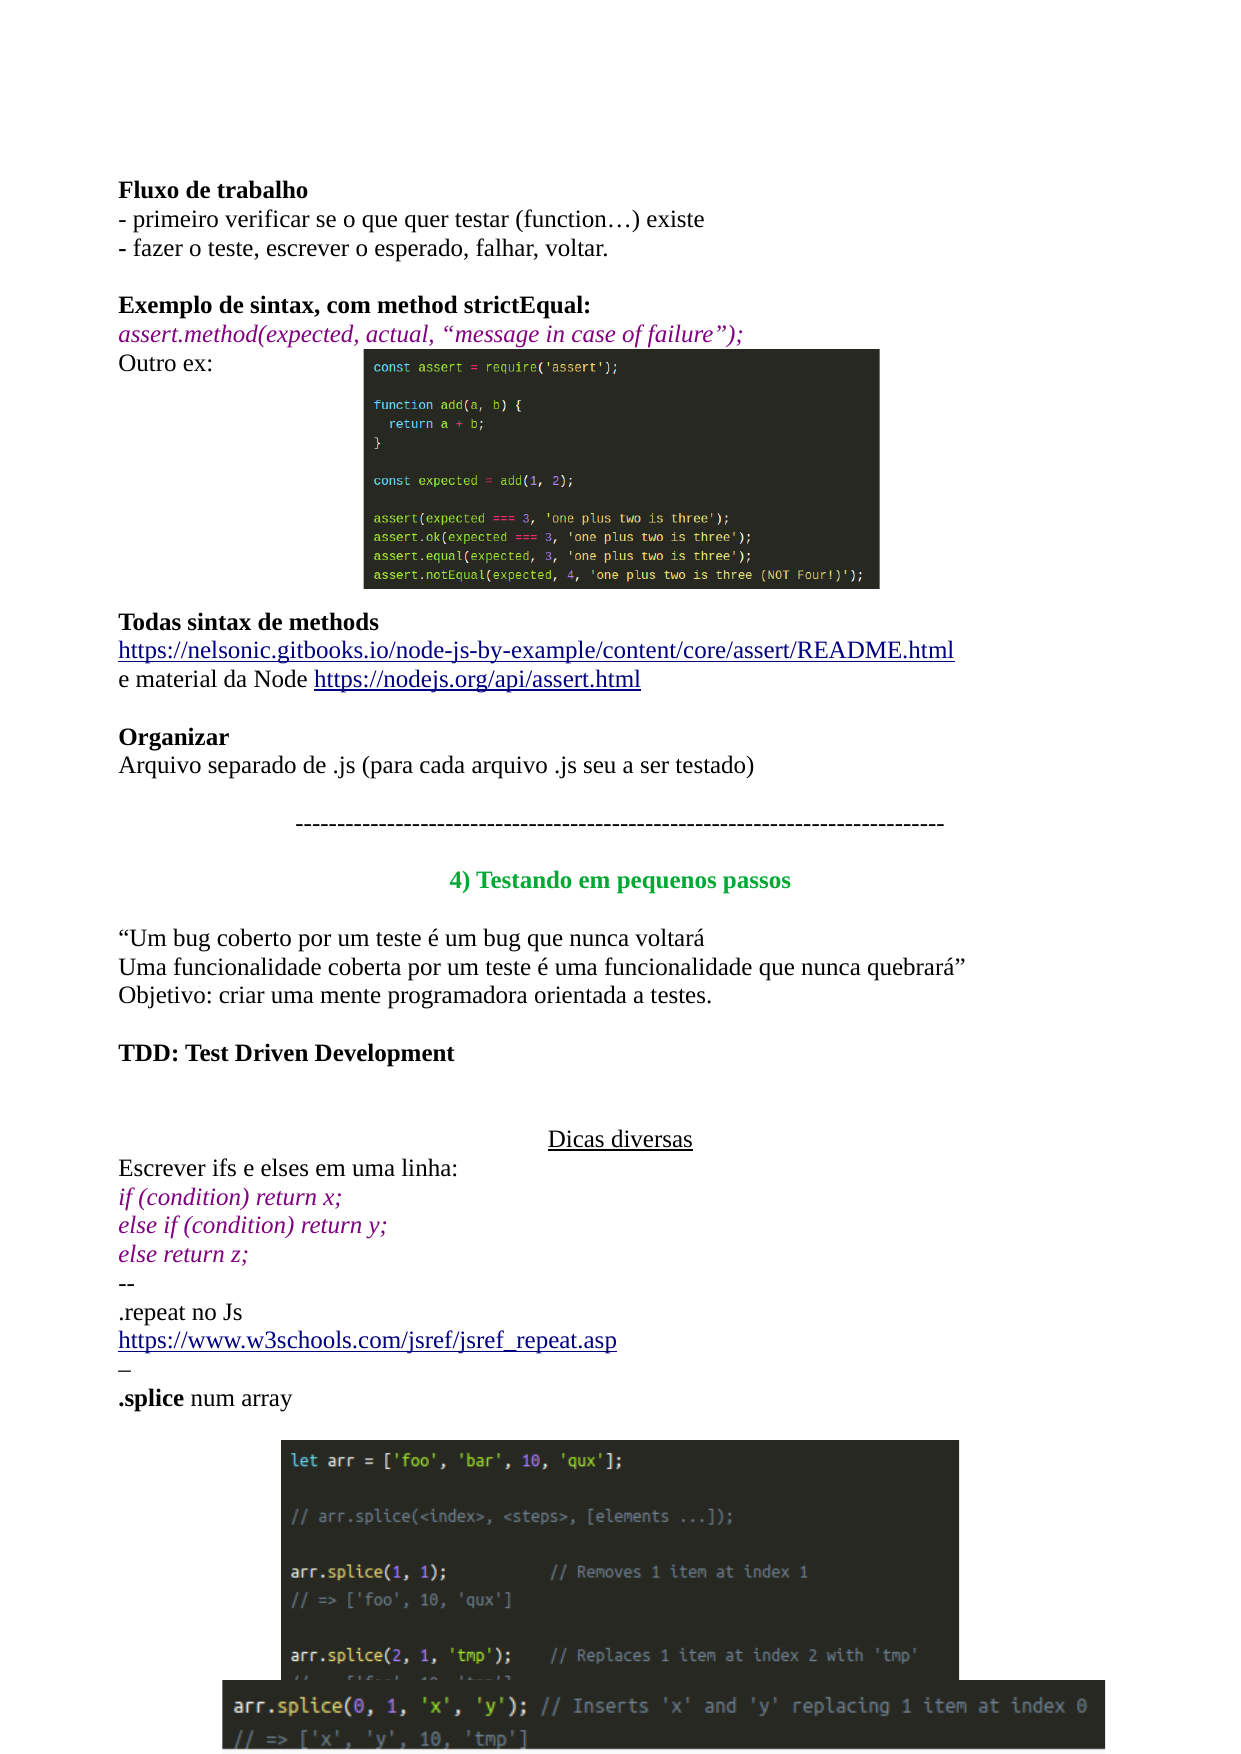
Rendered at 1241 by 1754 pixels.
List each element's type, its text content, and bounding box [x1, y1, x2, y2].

text Exemplo de sintax, com method strictEqual: [118, 291, 1122, 319]
text .repeat no Js [118, 1297, 1122, 1326]
text Todas sintax de methods [118, 607, 1122, 636]
text – [118, 1354, 1122, 1383]
text e material da Node https://nodejs.org/api/assert.html [118, 664, 1122, 693]
text else return z; [118, 1239, 1122, 1268]
text Dicas diversas [118, 1124, 1122, 1153]
text else if (condition) return y; [118, 1211, 1122, 1239]
text - fazer o teste, escrever o esperado, falhar, voltar. [118, 233, 1122, 262]
text Outro ex: [118, 348, 1122, 377]
picture [222, 1440, 1106, 1754]
text ------------------------------------------------------------------------------ [118, 808, 1122, 837]
text .splice num array [118, 1383, 1122, 1412]
text TDD: Test Driven Development [118, 1038, 1122, 1067]
text https://www.w3schools.com/jsref/jsref_repeat.asp [118, 1326, 1122, 1354]
text - primeiro verificar se o que quer testar (function…) existe [118, 204, 1122, 233]
text Escrever ifs e elses em uma linha: [118, 1153, 1122, 1182]
text Fluxo de trabalho [118, 176, 1122, 204]
text if (condition) return x; [118, 1182, 1122, 1211]
picture [363, 349, 880, 589]
text assert.method(expected, actual, “message in case of failure”); [118, 319, 1122, 348]
text -- [118, 1268, 1122, 1297]
text Organizar [118, 722, 1122, 751]
text Objetivo: criar uma mente programadora orientada a testes. [118, 981, 1122, 1009]
text Arquivo separado de .js (para cada arquivo .js seu a ser testado) [118, 751, 1122, 779]
text 4) Testando em pequenos passos [118, 866, 1122, 894]
text Uma funcionalidade coberta por um teste é uma funcionalidade que nunca quebrará” [118, 952, 1122, 981]
text “Um bug coberto por um teste é um bug que nunca voltará [118, 923, 1122, 952]
text https://nelsonic.gitbooks.io/node-js-by-example/content/core/assert/README.html [118, 636, 1122, 664]
